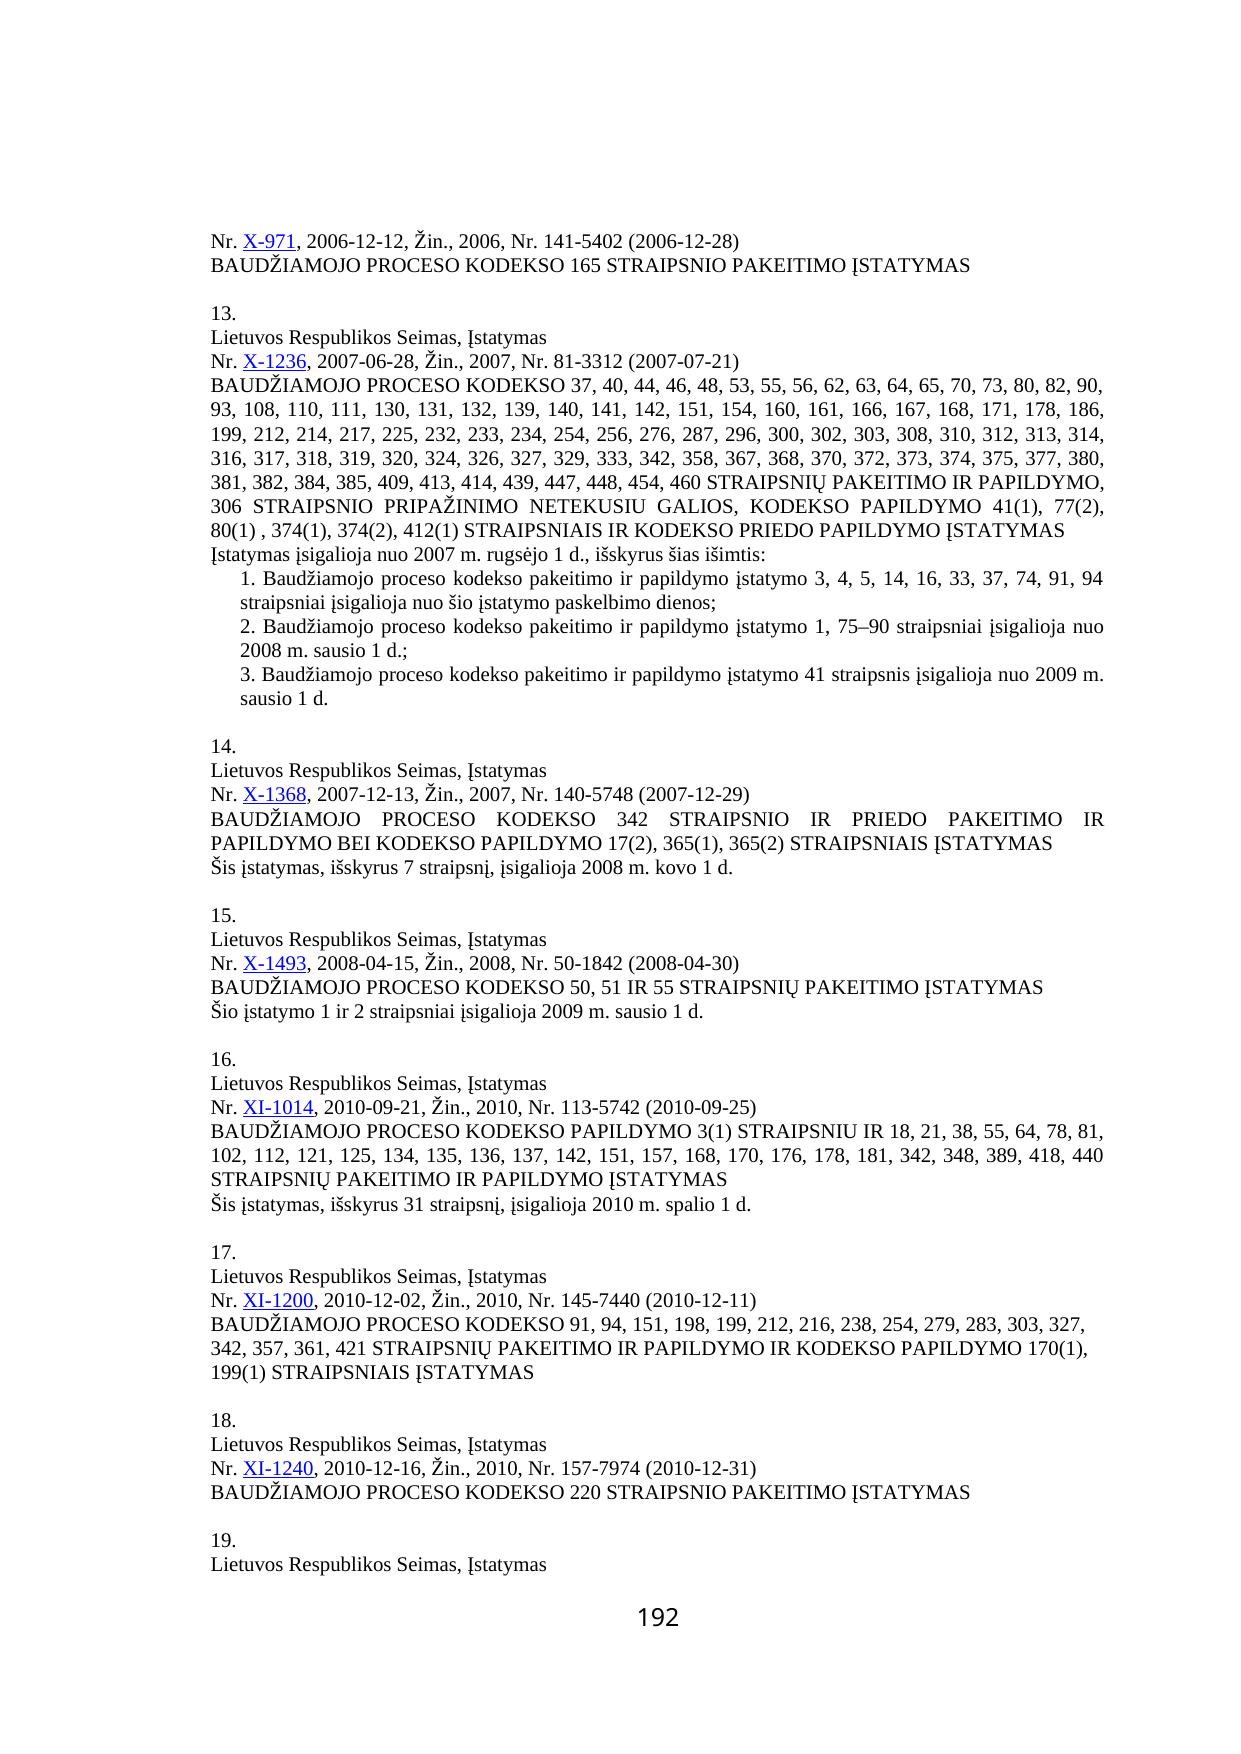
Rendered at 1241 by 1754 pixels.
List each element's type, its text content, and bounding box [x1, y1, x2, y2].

text 19. [210, 1528, 1105, 1552]
text 2. Baudžiamojo proceso kodekso pakeitimo ir papildymo įstatymo 1, 75–90 straipsniai įsigalioja nuo 2008 m. sausio 1 d.; [240, 614, 1105, 662]
text 3. Baudžiamojo proceso kodekso pakeitimo ir papildymo įstatymo 41 straipsnis įsigalioja nuo 2009 m. sausio 1 d. [240, 662, 1105, 710]
text 16. [210, 1047, 1105, 1071]
text Nr. X-1368, 2007-12-13, Žin., 2007, Nr. 140-5748 (2007-12-29) [210, 782, 1105, 806]
text Nr. X-971, 2006-12-12, Žin., 2006, Nr. 141-5402 (2006-12-28) [210, 229, 1105, 253]
text BAUDŽIAMOJO PROCESO KODEKSO 37, 40, 44, 46, 48, 53, 55, 56, 62, 63, 64, 65, 70, 73, 80, 82, 90, 93, 108, 110, 111, 130, 131, 132, 139, 140, 141, 142, 151, 154, 160, 161, 166, 167, 168, 171, 178, 186, 199, 212, 214, 217, 225, 232, 233, 234, 254, 256, 276, 287, 296, 300, 302, 303, 308, 310, 312, 313, 314, 316, 317, 318, 319, 320, 324, 326, 327, 329, 333, 342, 358, 367, 368, 370, 372, 373, 374, 375, 377, 380, 381, 382, 384, 385, 409, 413, 414, 439, 447, 448, 454, 460 STRAIPSNIŲ PAKEITIMO IR PAPILDYMO, 306 STRAIPSNIO PRIPAŽINIMO NETEKUSIU GALIOS, KODEKSO PAPILDYMO 41(1), 77(2), 80(1) , 374(1), 374(2), 412(1) STRAIPSNIAIS IR KODEKSO PRIEDO PAPILDYMO ĮSTATYMAS [210, 373, 1105, 542]
text BAUDŽIAMOJO PROCESO KODEKSO 342 STRAIPSNIO IR PRIEDO PAKEITIMO IR PAPILDYMO BEI KODEKSO PAPILDYMO 17(2), 365(1), 365(2) STRAIPSNIAIS ĮSTATYMAS [210, 806, 1105, 854]
text Lietuvos Respublikos Seimas, Įstatymas [210, 927, 1105, 951]
text Nr. XI-1014, 2010-09-21, Žin., 2010, Nr. 113-5742 (2010-09-25) [210, 1095, 1105, 1119]
text Nr. X-1236, 2007-06-28, Žin., 2007, Nr. 81-3312 (2007-07-21) [210, 349, 1105, 373]
text Nr. XI-1200, 2010-12-02, Žin., 2010, Nr. 145-7440 (2010-12-11) [210, 1288, 1105, 1312]
text Lietuvos Respublikos Seimas, Įstatymas [210, 1432, 1105, 1456]
text 14. [210, 734, 1105, 758]
text Lietuvos Respublikos Seimas, Įstatymas [210, 1264, 1105, 1288]
text BAUDŽIAMOJO PROCESO KODEKSO 50, 51 IR 55 STRAIPSNIŲ PAKEITIMO ĮSTATYMAS [210, 975, 1105, 999]
text BAUDŽIAMOJO PROCESO KODEKSO PAPILDYMO 3(1) STRAIPSNIU IR 18, 21, 38, 55, 64, 78, 81, 102, 112, 121, 125, 134, 135, 136, 137, 142, 151, 157, 168, 170, 176, 178, 181, 342, 348, 389, 418, 440 STRAIPSNIŲ PAKEITIMO IR PAPILDYMO ĮSTATYMAS [210, 1119, 1105, 1191]
text Lietuvos Respublikos Seimas, Įstatymas [210, 758, 1105, 782]
text 18. [210, 1408, 1105, 1432]
text Nr. XI-1240, 2010-12-16, Žin., 2010, Nr. 157-7974 (2010-12-31) [210, 1456, 1105, 1480]
text BAUDŽIAMOJO PROCESO KODEKSO 91, 94, 151, 198, 199, 212, 216, 238, 254, 279, 283, 303, 327, 342, 357, 361, 421 STRAIPSNIŲ PAKEITIMO IR PAPILDYMO IR KODEKSO PAPILDYMO 170(1), 199(1) STRAIPSNIAIS ĮSTATYMAS [210, 1312, 1105, 1384]
text 1. Baudžiamojo proceso kodekso pakeitimo ir papildymo įstatymo 3, 4, 5, 14, 16, 33, 37, 74, 91, 94 straipsniai įsigalioja nuo šio įstatymo paskelbimo dienos; [240, 566, 1105, 614]
text Lietuvos Respublikos Seimas, Įstatymas [210, 325, 1105, 349]
text Šio įstatymo 1 ir 2 straipsniai įsigalioja 2009 m. sausio 1 d. [210, 999, 1105, 1023]
text Lietuvos Respublikos Seimas, Įstatymas [210, 1552, 1105, 1576]
text BAUDŽIAMOJO PROCESO KODEKSO 220 STRAIPSNIO PAKEITIMO ĮSTATYMAS [210, 1480, 1105, 1504]
text Nr. X-1493, 2008-04-15, Žin., 2008, Nr. 50-1842 (2008-04-30) [210, 951, 1105, 975]
text Šis įstatymas, išskyrus 7 straipsnį, įsigalioja 2008 m. kovo 1 d. [210, 854, 1105, 879]
text 17. [210, 1239, 1105, 1264]
text Lietuvos Respublikos Seimas, Įstatymas [210, 1071, 1105, 1095]
text 15. [210, 903, 1105, 927]
text Įstatymas įsigalioja nuo 2007 m. rugsėjo 1 d., išskyrus šias išimtis: [210, 542, 1105, 566]
text 13. [210, 301, 1105, 325]
text Šis įstatymas, išskyrus 31 straipsnį, įsigalioja 2010 m. spalio 1 d. [210, 1191, 1105, 1216]
text BAUDŽIAMOJO PROCESO KODEKSO 165 STRAIPSNIO PAKEITIMO ĮSTATYMAS [210, 253, 1105, 277]
